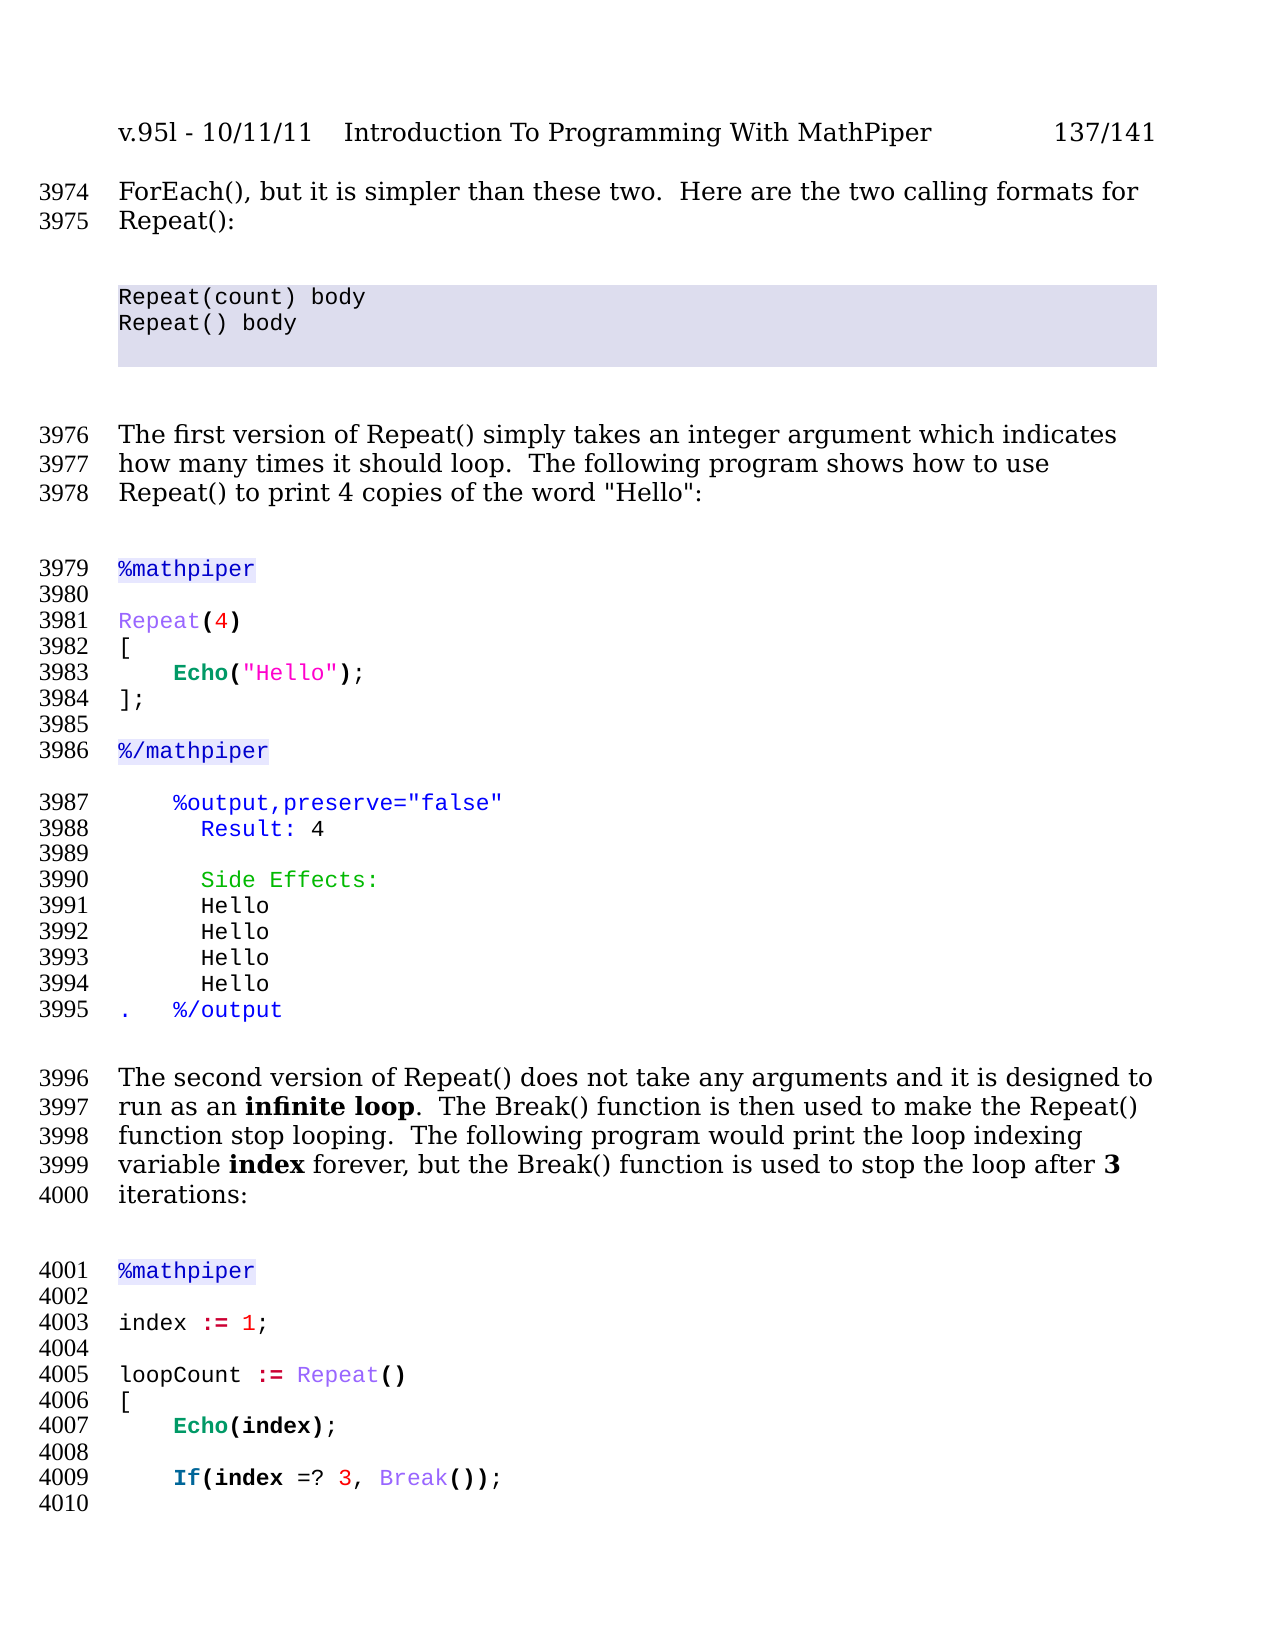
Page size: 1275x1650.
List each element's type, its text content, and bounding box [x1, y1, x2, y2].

text %output,preserve="false" [118, 791, 1157, 817]
text Hello [118, 921, 1157, 947]
text Side Effects: [118, 869, 1157, 895]
text The first version of Repeat() simply takes an integer argument which indicates how many times it should loop. The following program shows how to use Repeat() to print 4 copies of the word "Hello": [118, 420, 1157, 507]
text [ [118, 635, 1157, 661]
text [ [118, 1389, 1157, 1415]
text index := 1; [118, 1311, 1157, 1337]
text . %/output [118, 998, 1157, 1024]
text Hello [118, 895, 1157, 921]
text The second version of Repeat() does not take any arguments and it is designed to run as an infinite loop. The Break() function is then used to make the Repeat() function stop looping. The following program would print the loop indexing variable index forever, but the Break() function is used to stop the loop after 3 iterations: [118, 1063, 1157, 1209]
text ForEach(), but it is simpler than these two. Here are the two calling formats for Repeat(): [118, 177, 1157, 235]
text Hello [118, 947, 1157, 972]
table_header Repeat(count) body Repeat() body [118, 285, 1157, 367]
text %/mathpiper [118, 739, 1157, 765]
text Echo("Hello"); [118, 661, 1157, 687]
text %mathpiper [118, 1259, 1157, 1285]
text Hello [118, 972, 1157, 998]
text %mathpiper [118, 557, 1157, 583]
text Repeat(4) [118, 609, 1157, 635]
text If(index =? 3, Break()); [118, 1467, 1157, 1493]
text Echo(index); [118, 1415, 1157, 1441]
text Result: 4 [118, 817, 1157, 843]
text loopCount := Repeat() [118, 1363, 1157, 1389]
text ]; [118, 687, 1157, 713]
